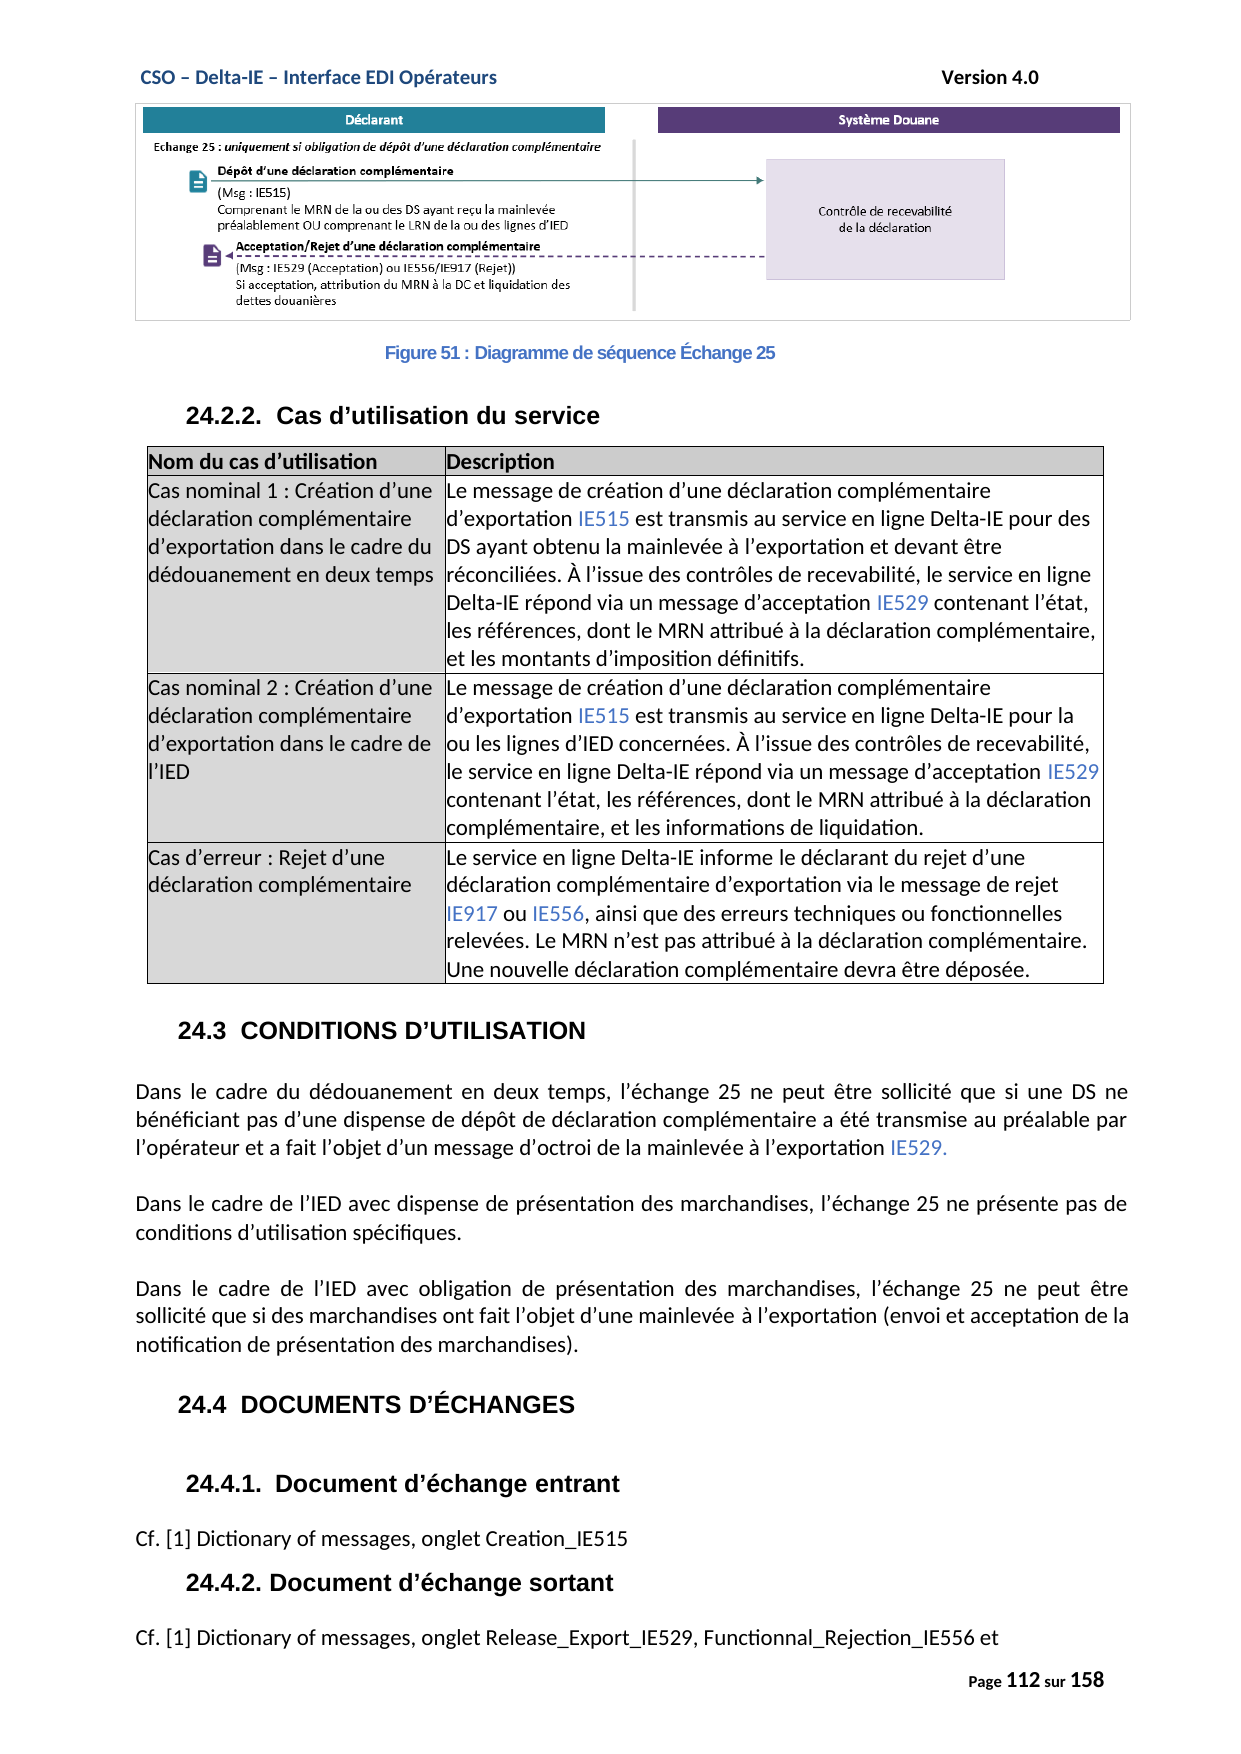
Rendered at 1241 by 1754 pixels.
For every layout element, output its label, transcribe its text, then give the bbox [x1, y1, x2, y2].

table_cell Cas nominal 2 : Création d’une déclaration complémentaire d’exportation dans le cadre de l’IED [148, 674, 445, 842]
table_cell Cas d’erreur : Rejet d’une déclaration complémentaire [148, 843, 445, 983]
table_header Description [446, 447, 1103, 475]
picture [136, 104, 1130, 320]
table_header Nom du cas d’utilisation [148, 447, 445, 475]
text Cf. [1] Dictionary of messages, onglet Release_Export_IE529, Functionnal_Rejection_IE556 et [135, 1623, 1130, 1651]
text Dans le cadre du dédouanement en deux temps, l’échange 25 ne peut être sollicité que si une DS ne bénéficiant pas d’une dispense de dépôt de déclaration complémentaire a été transmise au préalable par l’opérateur et a fait l’objet d’un message d’octroi de la mainlevée à l’exportation IE529. [135, 1077, 1130, 1162]
table_cell Le message de création d’une déclaration complémentaire d’exportation IE515 est transmis au service en ligne Delta-IE pour la ou les lignes d’IED concernées. À l’issue des contrôles de recevabilité, le service en ligne Delta-IE répond via un message d’acceptation IE529 contenant l’état, les références, dont le MRN attribué à la déclaration complémentaire, et les informations de liquidation. [446, 674, 1103, 842]
text Dans le cadre de l’IED avec obligation de présentation des marchandises, l’échange 25 ne peut être sollicité que si des marchandises ont fait l’objet d’une mainlevée à l’exportation (envoi et acceptation de la notification de présentation des marchandises). [135, 1274, 1130, 1358]
subtitle Document d’échange sortant [186, 1568, 1130, 1597]
subtitle DOCUMENTS D’ÉCHANGES [171, 1390, 1130, 1419]
table_cell Le message de création d’une déclaration complémentaire d’exportation IE515 est transmis au service en ligne Delta-IE pour des DS ayant obtenu la mainlevée à l’exportation et devant être réconciliées. À l’issue des contrôles de recevabilité, le service en ligne Delta-IE répond via un message d’acceptation IE529 contenant l’état, les références, dont le MRN attribué à la déclaration complémentaire, et les montants d’imposition définitifs. [446, 476, 1103, 672]
table_cell Cas nominal 1 : Création d’une déclaration complémentaire d’exportation dans le cadre du dédouanement en deux temps [148, 476, 445, 672]
text Cf. [1] Dictionary of messages, onglet Creation_IE515 [135, 1524, 1130, 1552]
text Dans le cadre de l’IED avec dispense de présentation des marchandises, l’échange 25 ne présente pas de conditions d’utilisation spécifiques. [135, 1189, 1130, 1246]
subtitle Document d’échange entrant [186, 1468, 1130, 1498]
subtitle Cas d’utilisation du service [186, 401, 1130, 430]
table_cell Le service en ligne Delta-IE informe le déclarant du rejet d’une déclaration complémentaire d’exportation via le message de rejet IE917 ou IE556, ainsi que des erreurs techniques ou fonctionnelles relevées. Le MRN n’est pas attribué à la déclaration complémentaire. Une nouvelle déclaration complémentaire devra être déposée. [446, 843, 1103, 983]
subtitle CONDITIONS D’UTILISATION [171, 1016, 1130, 1045]
subtitle Diagramme de séquence Échange 25 [135, 342, 1071, 363]
